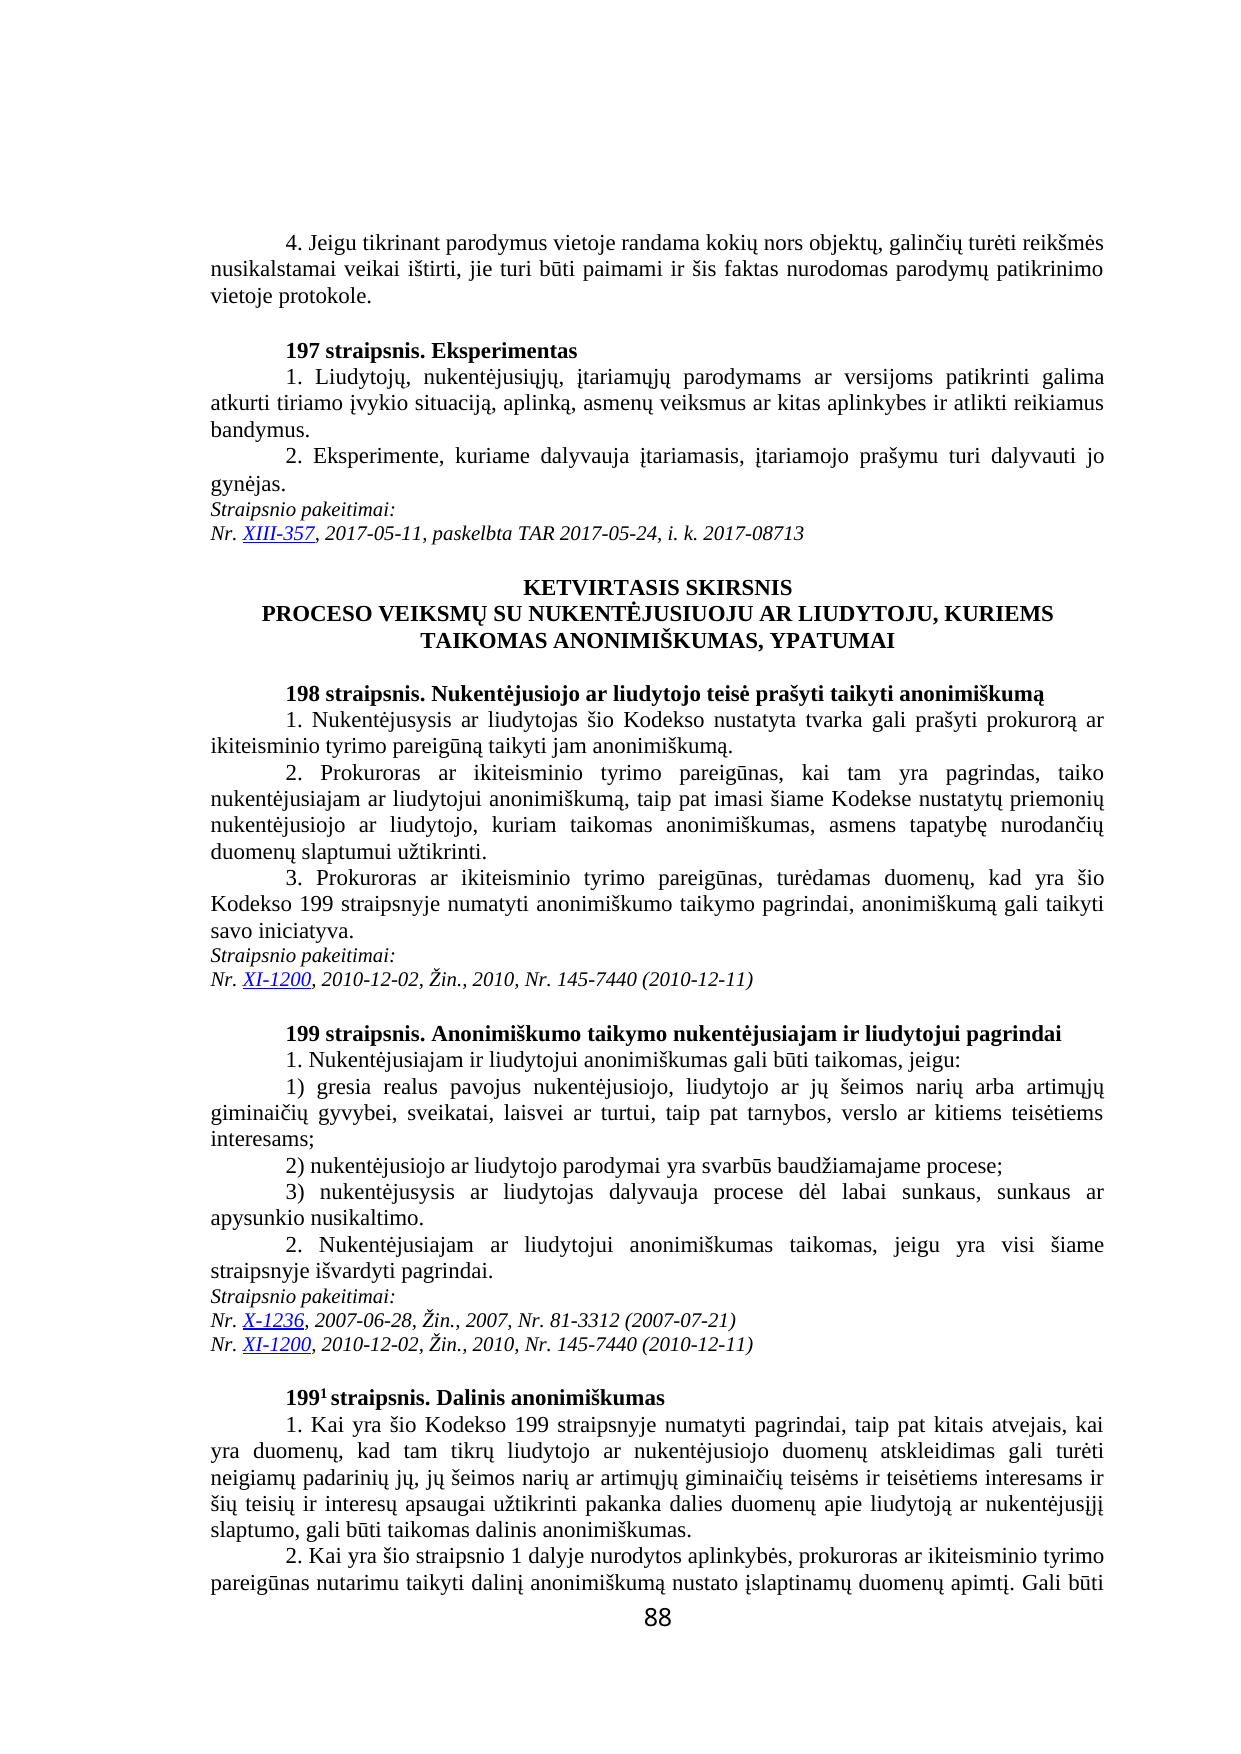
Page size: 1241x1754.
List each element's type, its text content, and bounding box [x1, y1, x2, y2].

text Nr. XI-1200, 2010-12-02, Žin., 2010, Nr. 145-7440 (2010-12-11) [210, 1332, 1105, 1356]
text KETVIRTASIS SKIRSNIS [210, 574, 1105, 601]
text Straipsnio pakeitimai: [210, 943, 1105, 967]
text Straipsnio pakeitimai: [210, 1283, 1105, 1308]
text Straipsnio pakeitimai: [210, 497, 1105, 521]
text Nr. XI-1200, 2010-12-02, Žin., 2010, Nr. 145-7440 (2010-12-11) [210, 967, 1105, 991]
text 2. Nukentėjusiajam ar liudytojui anonimiškumas taikomas, jeigu yra visi šiame straipsnyje išvardyti pagrindai. [210, 1231, 1105, 1283]
text 199 straipsnis. Anonimiškumo taikymo nukentėjusiajam ir liudytojui pagrindai [285, 1020, 1105, 1046]
text 2. Kai yra šio straipsnio 1 dalyje nurodytos aplinkybės, prokuroras ar ikiteisminio tyrimo pareigūnas nutarimu taikyti dalinį anonimiškumą nustato įslaptinamų duomenų apimtį. Gali būti [210, 1543, 1105, 1595]
text 198 straipsnis. Nukentėjusiojo ar liudytojo teisė prašyti taikyti anonimiškumą [285, 679, 1105, 706]
text 197 straipsnis. Eksperimentas [210, 337, 1105, 363]
text 1) gresia realus pavojus nukentėjusiojo, liudytojo ar jų šeimos narių arba artimųjų giminaičių gyvybei, sveikatai, laisvei ar turtui, taip pat tarnybos, verslo ar kitiems teisėtiems interesams; [210, 1073, 1105, 1152]
text Nr. X-1236, 2007-06-28, Žin., 2007, Nr. 81-3312 (2007-07-21) [210, 1308, 1105, 1332]
text 2. Prokuroras ar ikiteisminio tyrimo pareigūnas, kai tam yra pagrindas, taiko nukentėjusiajam ar liudytojui anonimiškumą, taip pat imasi šiame Kodekse nustatytų priemonių nukentėjusiojo ar liudytojo, kuriam taikomas anonimiškumas, asmens tapatybę nurodančių duomenų slaptumui užtikrinti. [210, 759, 1105, 864]
text 3) nukentėjusysis ar liudytojas dalyvauja procese dėl labai sunkaus, sunkaus ar apysunkio nusikaltimo. [210, 1178, 1105, 1231]
text 1. Nukentėjusiajam ir liudytojui anonimiškumas gali būti taikomas, jeigu: [210, 1046, 1105, 1073]
text Proceso veiksmų su nukentėjusiuoju ar liudytoju, kuriems taikomas anonimiškumas, ypatumai [210, 601, 1105, 653]
text 1991 straipsnis. Dalinis anonimiškumas [210, 1384, 1105, 1411]
text 1. Liudytojų, nukentėjusiųjų, įtariamųjų parodymams ar versijoms patikrinti galima atkurti tiriamo įvykio situaciją, aplinką, asmenų veiksmus ar kitas aplinkybes ir atlikti reikiamus bandymus. [210, 363, 1105, 442]
text 3. Prokuroras ar ikiteisminio tyrimo pareigūnas, turėdamas duomenų, kad yra šio Kodekso 199 straipsnyje numatyti anonimiškumo taikymo pagrindai, anonimiškumą gali taikyti savo iniciatyva. [210, 864, 1105, 943]
text 2) nukentėjusiojo ar liudytojo parodymai yra svarbūs baudžiamajame procese; [210, 1152, 1105, 1178]
text Nr. XIII-357, 2017-05-11, paskelbta TAR 2017-05-24, i. k. 2017-08713 [210, 521, 1105, 545]
text 1. Kai yra šio Kodekso 199 straipsnyje numatyti pagrindai, taip pat kitais atvejais, kai yra duomenų, kad tam tikrų liudytojo ar nukentėjusiojo duomenų atskleidimas gali turėti neigiamų padarinių jų, jų šeimos narių ar artimųjų giminaičių teisėms ir teisėtiems interesams ir šių teisių ir interesų apsaugai užtikrinti pakanka dalies duomenų apie liudytoją ar nukentėjusįjį slaptumo, gali būti taikomas dalinis anonimiškumas. [210, 1411, 1105, 1543]
text 2. Eksperimente, kuriame dalyvauja įtariamasis, įtariamojo prašymu turi dalyvauti jo gynėjas. [210, 442, 1105, 497]
text 4. Jeigu tikrinant parodymus vietoje randama kokių nors objektų, galinčių turėti reikšmės nusikalstamai veikai ištirti, jie turi būti paimami ir šis faktas nurodomas parodymų patikrinimo vietoje protokole. [210, 229, 1105, 308]
text 1. Nukentėjusysis ar liudytojas šio Kodekso nustatyta tvarka gali prašyti prokurorą ar ikiteisminio tyrimo pareigūną taikyti jam anonimiškumą. [210, 706, 1105, 759]
